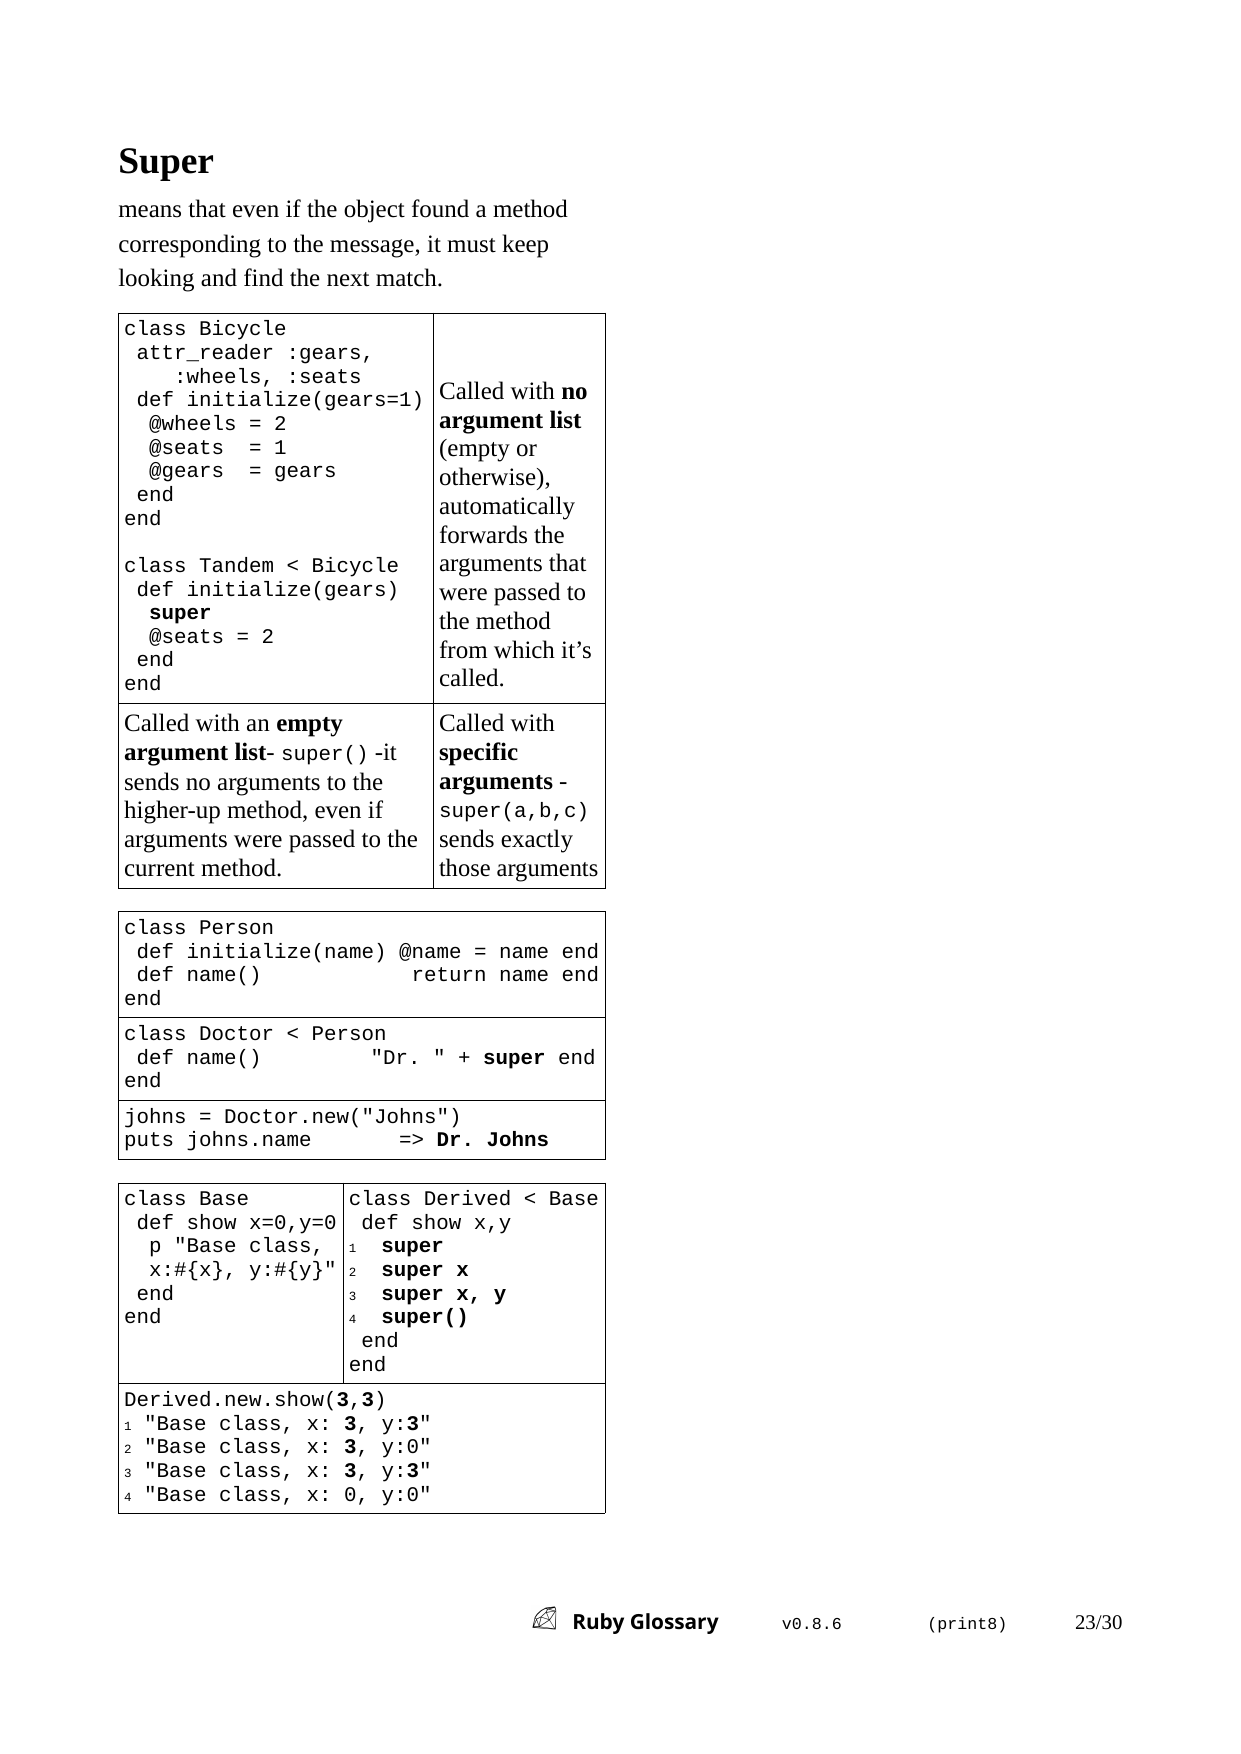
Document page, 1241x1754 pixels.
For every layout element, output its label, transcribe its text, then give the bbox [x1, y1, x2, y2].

table_header class Base def show x=0,y=0 p "Base class, x:#{x}, y:#{y}" end end [119, 1184, 343, 1383]
table_header class Derived < Base def show x,y 1 super 2 super x 3 super x, y 4 super() end end [344, 1184, 605, 1383]
table_cell Derived.new.show(3,3) 1 "Base class, x: 3, y:3" 2 "Base class, x: 3, y:0" 3 "Base class, x: 3, y:3" 4 "Base class, x: 0, y:0" [119, 1384, 605, 1513]
table_header class Person def initialize(name) @name = name end def name() return name end end [119, 912, 605, 1017]
table_cell class Doctor < Person def name() "Dr. " + super end end [119, 1018, 605, 1100]
table_cell Called with specific arguments - super(a,b,c) sends exactly those arguments [434, 704, 605, 887]
table_header class Bicycle attr_reader :gears, :wheels, :seats def initialize(gears=1) @wheels = 2 @seats = 1 @gears = gears end end class Tandem < Bicycle def initialize(gears) super @seats = 2 end end [119, 314, 433, 702]
text means that even if the object found a method corresponding to the message, it must keep looking and find the next match. [118, 194, 605, 292]
table_cell Called with an empty argument list- super() -it sends no arguments to the higher-up method, even if arguments were passed to the current method. [119, 704, 433, 887]
subtitle Super [118, 139, 605, 182]
table_cell johns = Doctor.new("Johns") puts johns.name => Dr. Johns [119, 1101, 605, 1159]
table_header Called with no argument list (empty or otherwise), automatically forwards the arguments that were passed to the method from which it’s called. [434, 314, 605, 702]
picture [530, 1605, 557, 1630]
